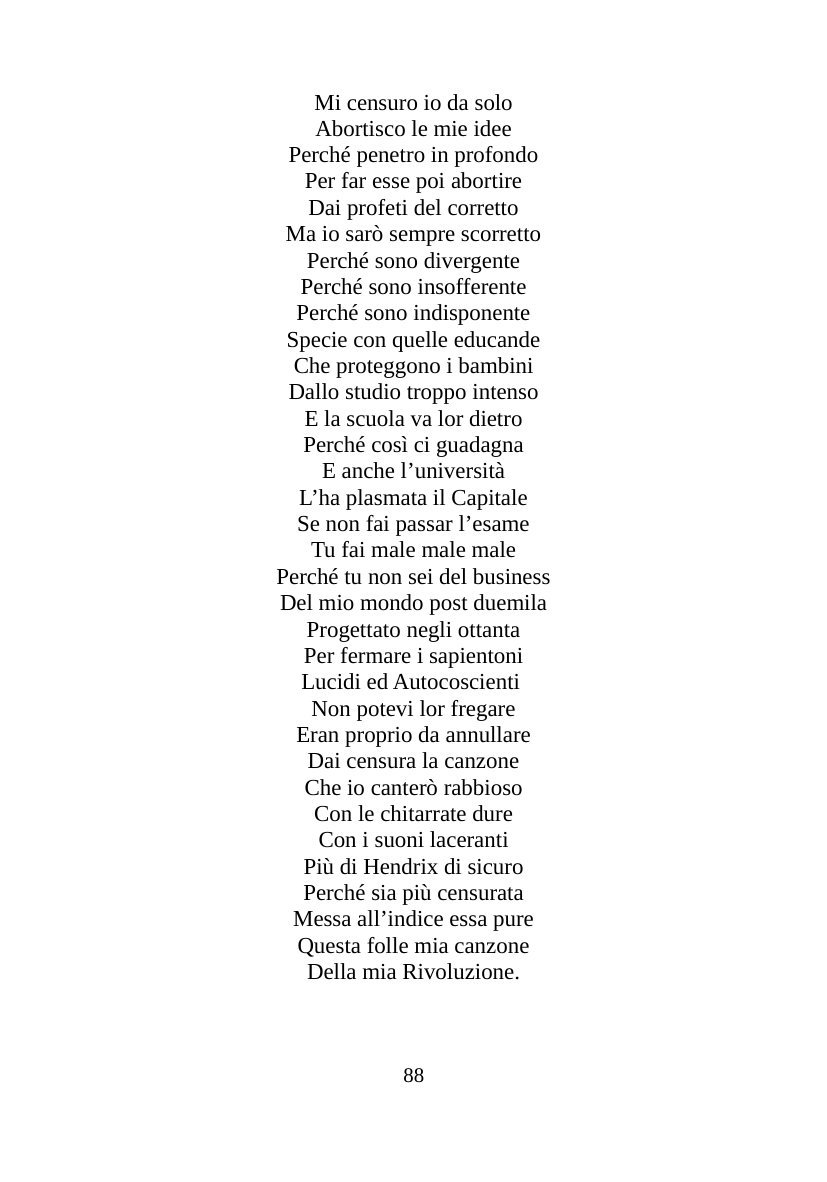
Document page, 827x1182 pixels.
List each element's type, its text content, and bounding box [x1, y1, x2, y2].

text Più di Hendrix di sicuro [88, 853, 738, 879]
text Se non fai passar l’esame [88, 510, 738, 537]
text Lucidi ed Autocoscienti [88, 668, 738, 695]
text Dallo studio troppo intenso [88, 378, 738, 405]
text Non potevi lor fregare [88, 695, 738, 721]
text Con i suoni laceranti [88, 826, 738, 853]
text Perché sia più censurata [88, 879, 738, 906]
text Progettato negli ottanta [88, 616, 738, 642]
text Che io canterò rabbioso [88, 774, 738, 800]
text Perché penetro in profondo [88, 141, 738, 168]
text Questa folle mia canzone [88, 932, 738, 958]
text Dai censura la canzone [88, 747, 738, 774]
text Per far esse poi abortire [88, 168, 738, 194]
text Del mio mondo post duemila [88, 589, 738, 616]
text E anche l’università [88, 457, 738, 484]
text L’ha plasmata il Capitale [88, 484, 738, 510]
text Eran proprio da annullare [88, 721, 738, 747]
text Dai profeti del corretto [88, 194, 738, 220]
text E la scuola va lor dietro [88, 405, 738, 431]
text Mi censuro io da solo [88, 88, 738, 115]
text Che proteggono i bambini [88, 352, 738, 378]
text Messa all’indice essa pure [88, 906, 738, 932]
text Perché sono indisponente [88, 299, 738, 326]
text Ma io sarò sempre scorretto [88, 220, 738, 247]
text Della mia Rivoluzione. [88, 958, 738, 984]
text Per fermare i sapientoni [88, 642, 738, 668]
text Abortisco le mie idee [88, 115, 738, 141]
text Specie con quelle educande [88, 326, 738, 352]
text Tu fai male male male [88, 537, 738, 563]
text Perché sono insofferente [88, 273, 738, 299]
text Perché così ci guadagna [88, 431, 738, 457]
text Perché sono divergente [88, 247, 738, 273]
text Con le chitarrate dure [88, 800, 738, 826]
text Perché tu non sei del business [88, 563, 738, 589]
